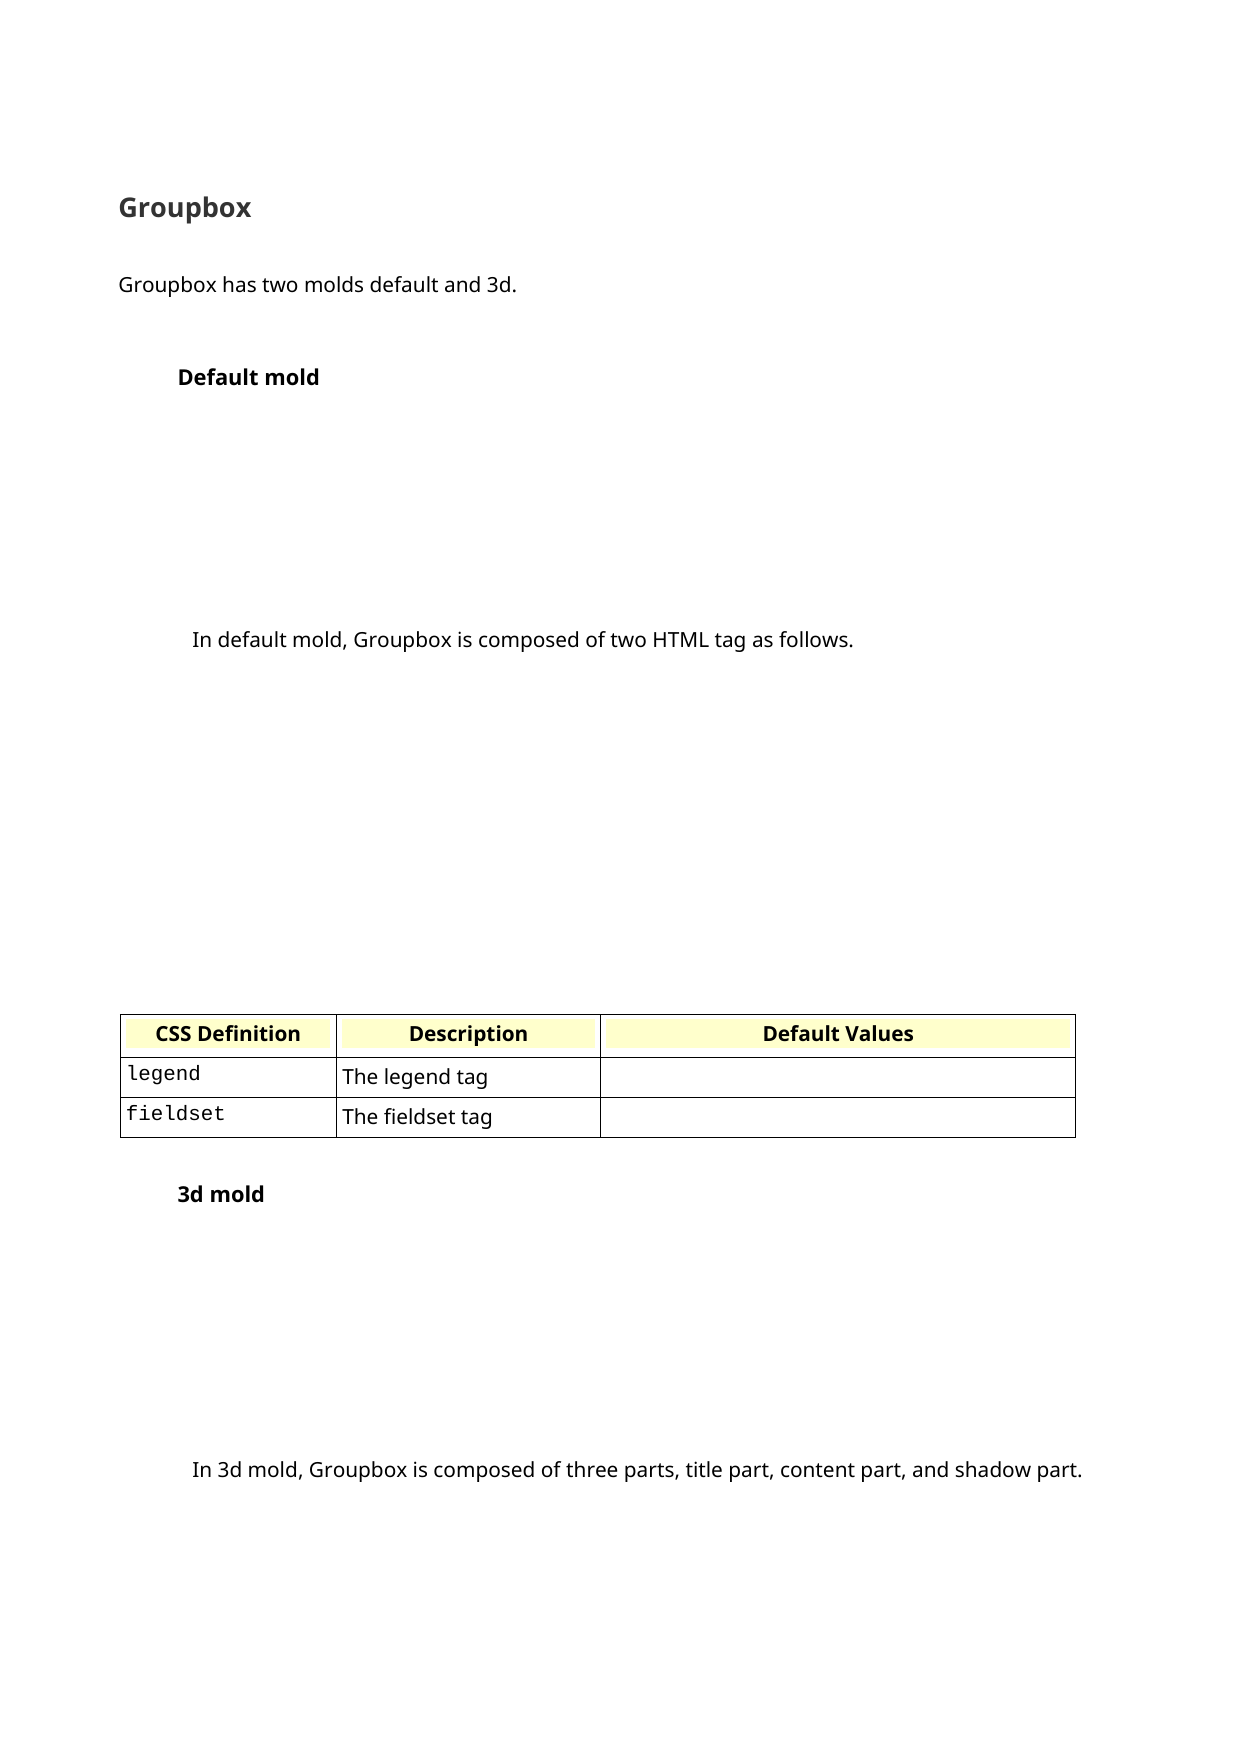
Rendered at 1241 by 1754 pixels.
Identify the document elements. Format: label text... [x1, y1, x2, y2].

table_header Description [337, 1015, 600, 1057]
text In 3d mold, Groupbox is composed of three parts, title part, content part, and shadow part. [118, 1456, 1122, 1484]
table_header CSS Definition [121, 1015, 336, 1057]
table_header Default Values [601, 1015, 1075, 1057]
subtitle Default mold [177, 362, 1122, 391]
text Groupbox has two molds default and 3d. [118, 270, 1122, 298]
subtitle Groupbox [118, 189, 1122, 226]
table_cell The fieldset tag [337, 1098, 600, 1137]
subtitle 3d mold [177, 1179, 1122, 1209]
text In default mold, Groupbox is composed of two HTML tag as follows. [118, 625, 1122, 653]
table_cell [601, 1058, 1075, 1097]
table_cell fieldset [121, 1098, 336, 1137]
table_cell legend [121, 1058, 336, 1097]
table_cell The legend tag [337, 1058, 600, 1097]
table_cell [601, 1098, 1075, 1137]
